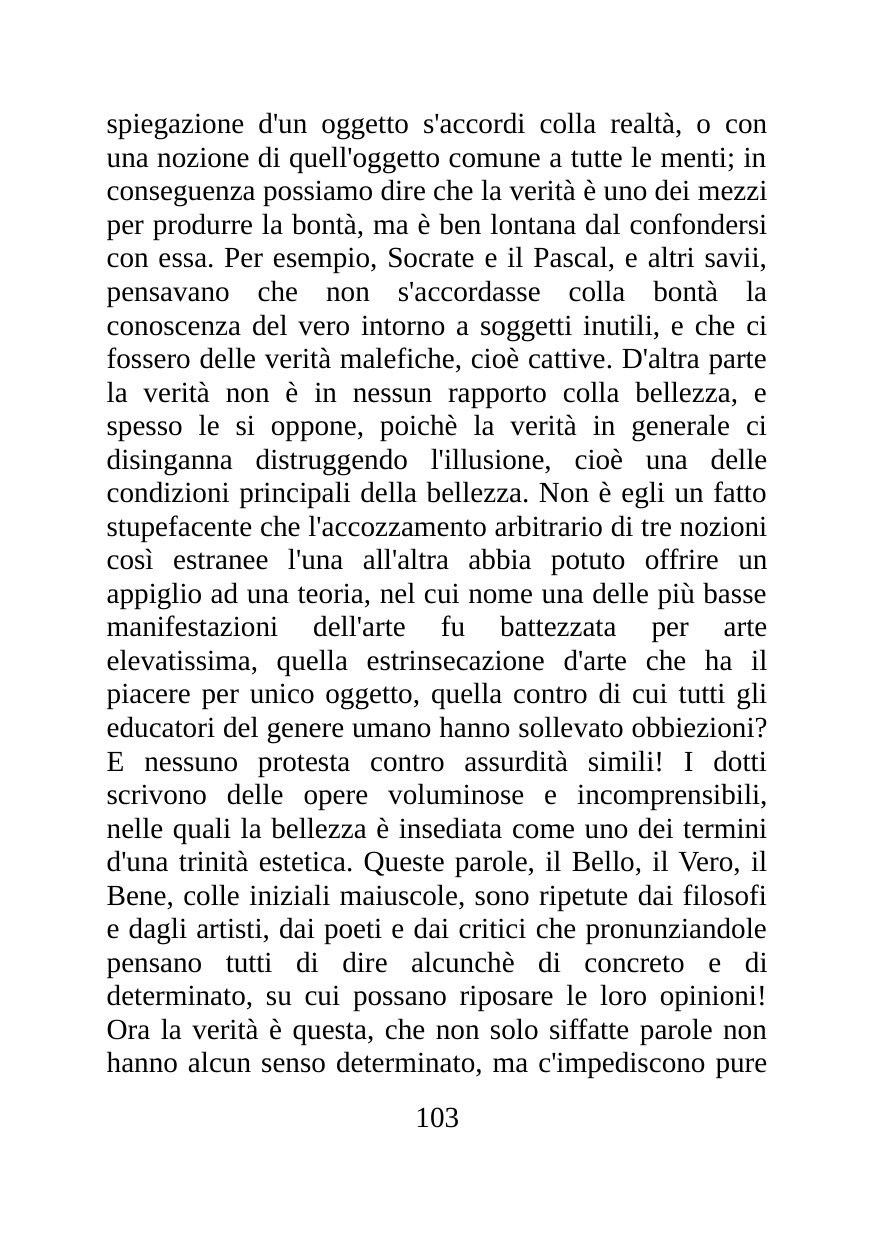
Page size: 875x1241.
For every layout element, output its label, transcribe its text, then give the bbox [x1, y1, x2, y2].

text spiegazione d'un oggetto s'accordi colla realtà, o con una nozione di quell'oggetto comune a tutte le menti; in conseguenza possiamo dire che la verità è uno dei mezzi per produrre la bontà, ma è ben lontana dal confondersi con essa. Per esempio, Socrate e il Pascal, e altri savii, pensavano che non s'accordasse colla bontà la conoscenza del vero intorno a soggetti inutili, e che ci fossero delle verità malefiche, cioè cattive. D'altra parte la verità non è in nessun rapporto colla bellezza, e spesso le si oppone, poichè la verità in generale ci disinganna distruggendo l'illusione, cioè una delle condizioni principali della bellezza. Non è egli un fatto stupefacente che l'accozzamento arbitrario di tre nozioni così estranee l'una all'altra abbia potuto offrire un appiglio ad una teoria, nel cui nome una delle più basse manifestazioni dell'arte fu battezzata per arte elevatissima, quella estrinsecazione d'arte che ha il piacere per unico oggetto, quella contro di cui tutti gli educatori del genere umano hanno sollevato obbiezioni? E nessuno protesta contro assurdità simili! I dotti scrivono delle opere voluminose e incomprensibili, nelle quali la bellezza è insediata come uno dei termini d'una trinità estetica. Queste parole, il Bello, il Vero, il Bene, colle iniziali maiuscole, sono ripetute dai filosofi e dagli artisti, dai poeti e dai critici che pronunziandole pensano tutti di dire alcunchè di concreto e di determinato, su cui possano riposare le loro opinioni! Ora la verità è questa, che non solo siffatte parole non hanno alcun senso determinato, ma c'impediscono pure [106, 106, 768, 1079]
